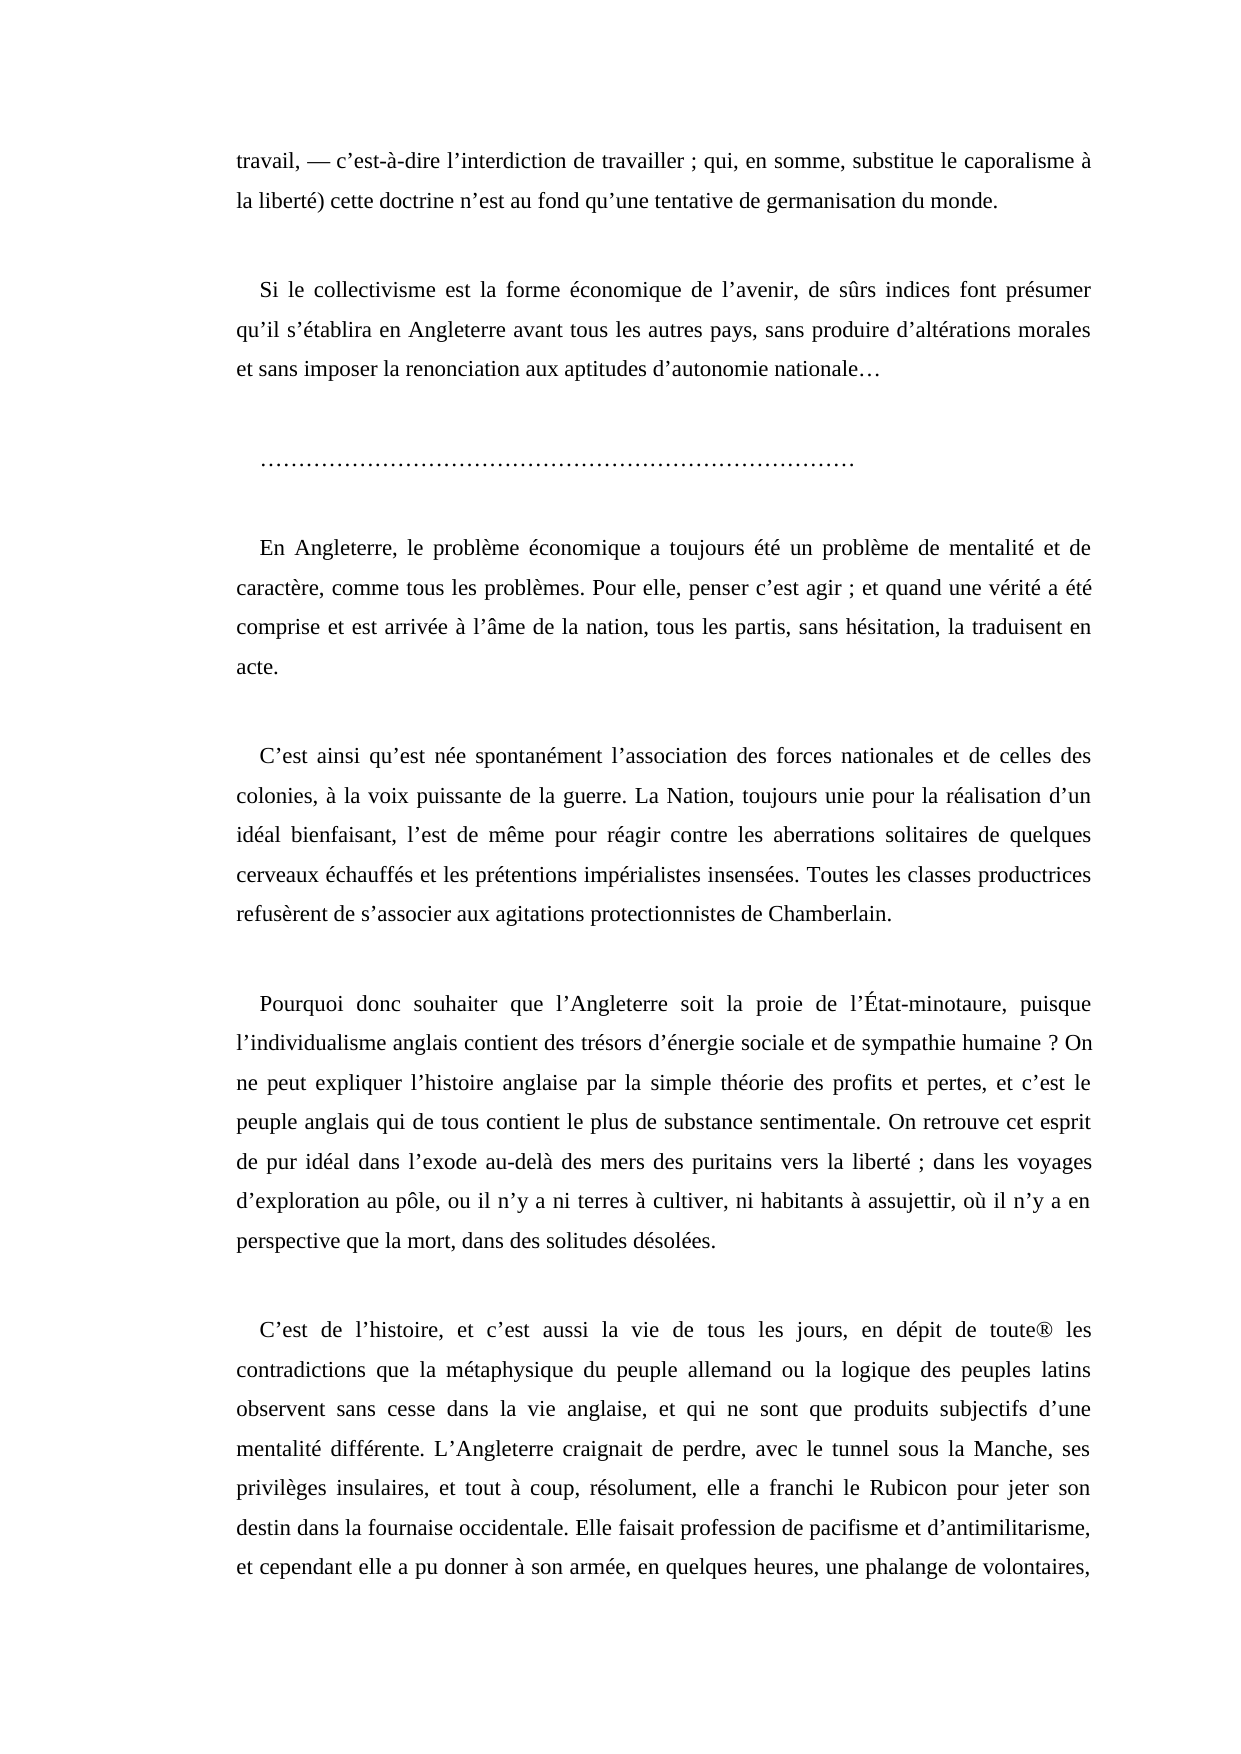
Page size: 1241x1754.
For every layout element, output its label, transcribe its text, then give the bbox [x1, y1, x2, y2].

text …………………………………………………………………… [236, 445, 1093, 471]
text Si le collectivisme est la forme économique de l’avenir, de sûrs indices font présumer qu’il s’établira en Angleterre avant tous les autres pays, sans produire d’altérations morales et sans imposer la renonciation aux aptitudes d’autonomie nationale… [236, 277, 1093, 382]
text En Angleterre, le problème économique a toujours été un problème de mentalité et de caractère, comme tous les problèmes. Pour elle, penser c’est agir ; et quand une vérité a été comprise et est arrivée à l’âme de la nation, tous les partis, sans hésitation, la traduisent en acte. [236, 534, 1093, 679]
text C’est de l’histoire, et c’est aussi la vie de tous les jours, en dépit de toute® les contradictions que la métaphysique du peuple allemand ou la logique des peuples latins observent sans cesse dans la vie anglaise, et qui ne sont que produits subjectifs d’une mentalité différente. L’Angleterre craignait de perdre, avec le tunnel sous la Manche, ses privilèges insulaires, et tout à coup, résolument, elle a franchi le Rubicon pour jeter son destin dans la fournaise occidentale. Elle faisait profession de pacifisme et d’antimilitarisme, et cependant elle a pu donner à son armée, en quelques heures, une phalange de volontaires, [236, 1316, 1093, 1579]
text travail, — c’est-à-dire l’interdiction de travailler ; qui, en somme, substitue le caporalisme à la liberté) cette doctrine n’est au fond qu’une tentative de germanisation du monde. [236, 148, 1093, 213]
text C’est ainsi qu’est née spontanément l’association des forces nationales et de celles des colonies, à la voix puissante de la guerre. La Nation, toujours unie pour la réalisation d’un idéal bienfaisant, l’est de même pour réagir contre les aberrations solitaires de quelques cerveaux échauffés et les prétentions impérialistes insensées. Toutes les classes productrices refusèrent de s’associer aux agitations protectionnistes de Chamberlain. [236, 742, 1093, 927]
text Pourquoi donc souhaiter que l’Angleterre soit la proie de l’État-minotaure, puisque l’individualisme anglais contient des trésors d’énergie sociale et de sympathie humaine ? On ne peut expliquer l’histoire anglaise par la simple théorie des profits et pertes, et c’est le peuple anglais qui de tous contient le plus de substance sentimentale. On retrouve cet esprit de pur idéal dans l’exode au-delà des mers des puritains vers la liberté ; dans les voyages d’exploration au pôle, ou il n’y a ni terres à cultiver, ni habitants à assujettir, où il n’y a en perspective que la mort, dans des solitudes désolées. [236, 990, 1093, 1253]
